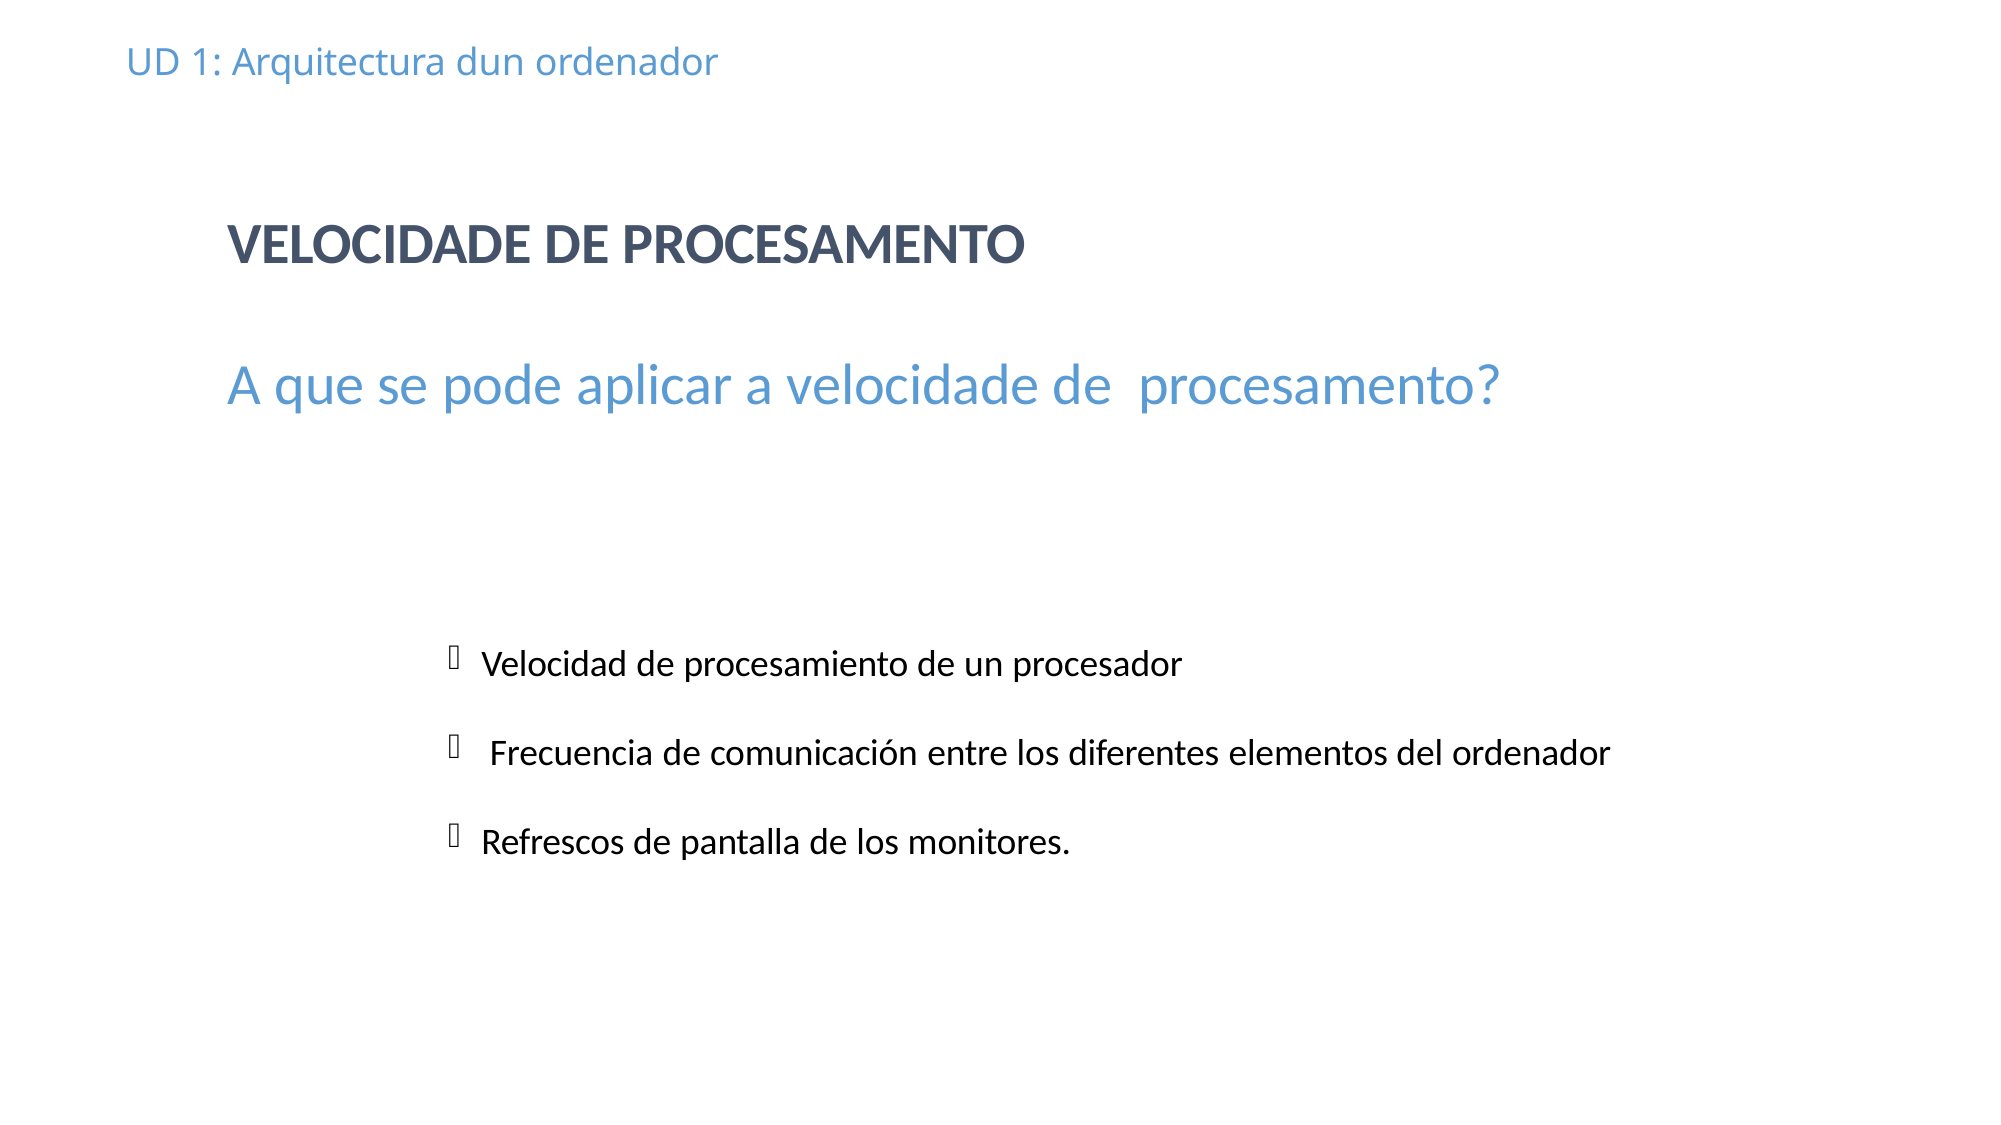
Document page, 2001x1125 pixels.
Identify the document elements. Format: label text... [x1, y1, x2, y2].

text_box Velocidad de procesamiento de un procesador Frecuencia de comunicación entre los diferentes elementos del ordenador Refrescos de pantalla de los monitores. [446, 636, 1623, 863]
text_box VELOCIDADE DE PROCESAMENTO A que se pode aplicar a velocidade de procesamento? [59, 202, 1938, 417]
text_box UD 1: Arquitectura dun ordenador [123, 35, 1087, 83]
